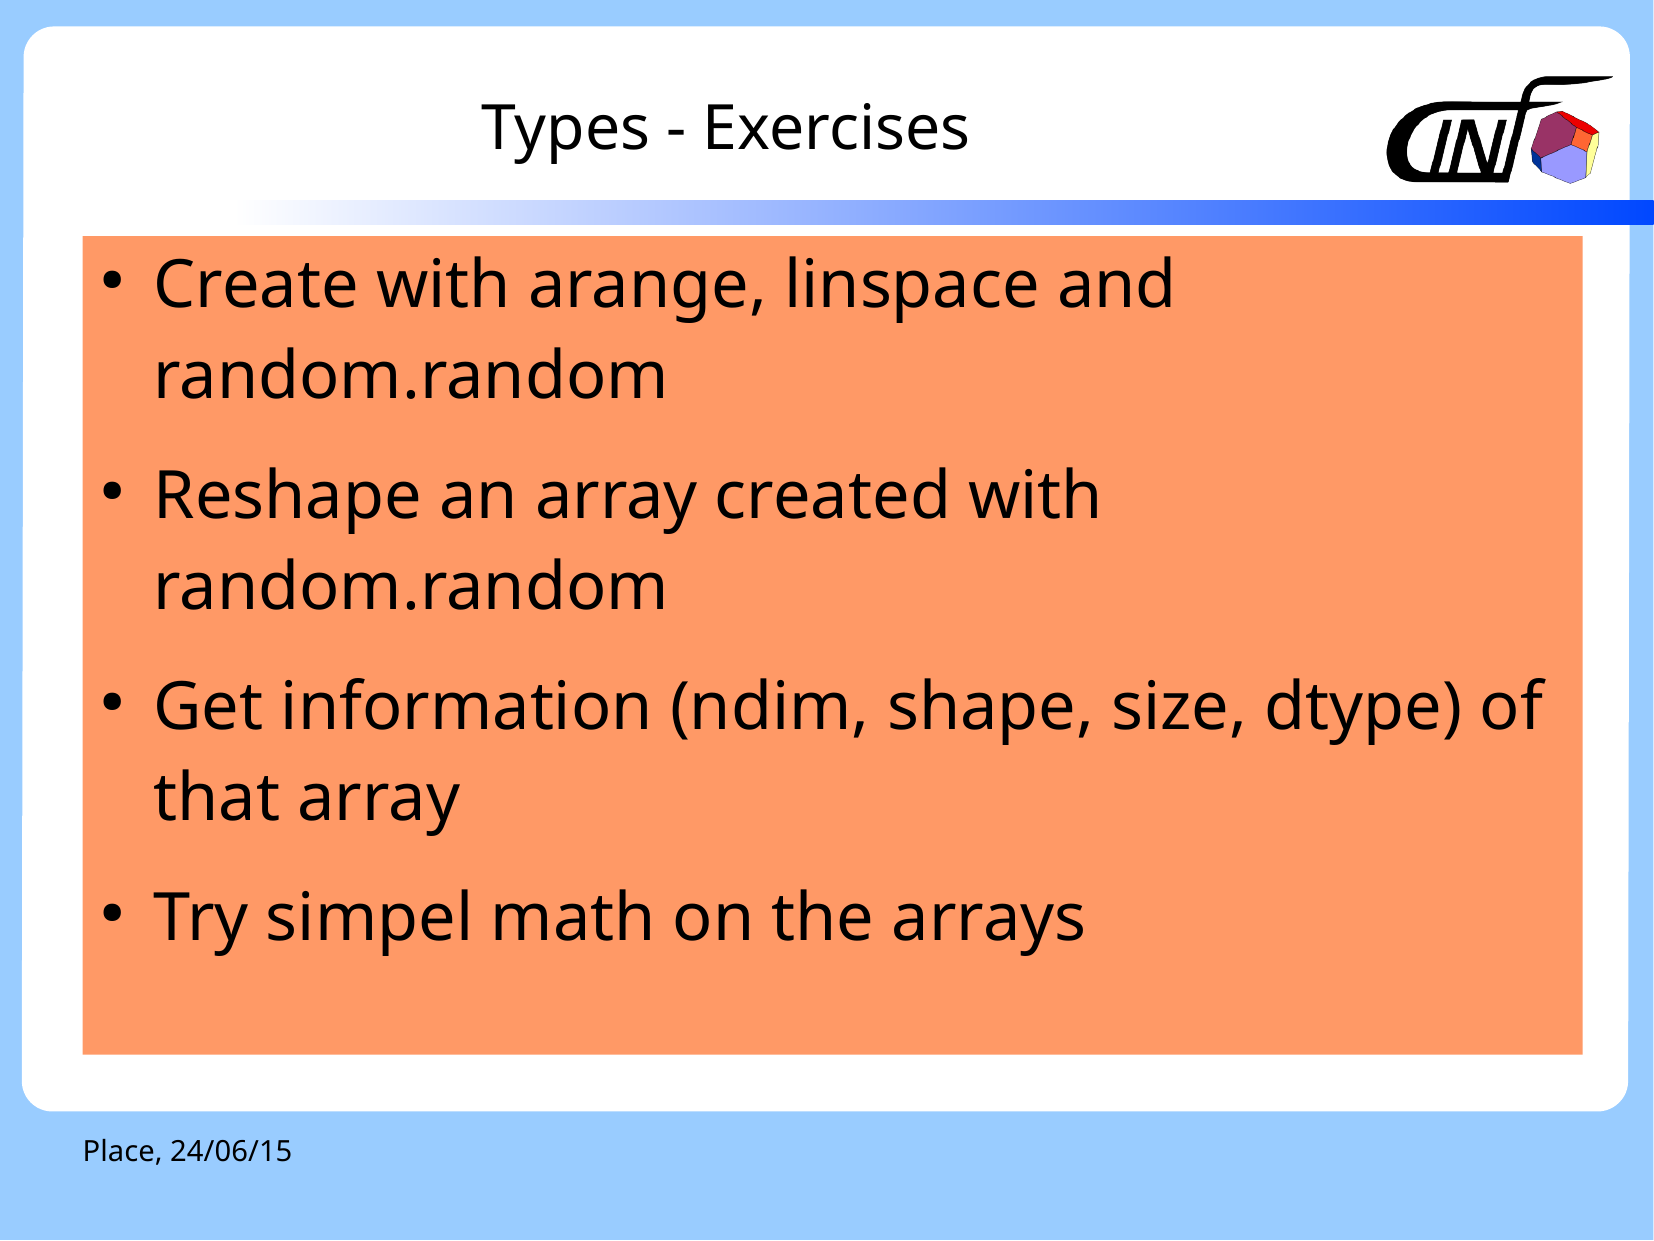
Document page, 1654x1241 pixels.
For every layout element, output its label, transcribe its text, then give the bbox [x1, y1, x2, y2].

picture [1386, 76, 1613, 184]
title Types - Exercises [82, 49, 1371, 201]
list Create with arange, linspace and random.random Reshape an array created with random.random Get information (ndim, shape, size, dtype) of that array Try simpel math on the arrays [82, 236, 1583, 1055]
